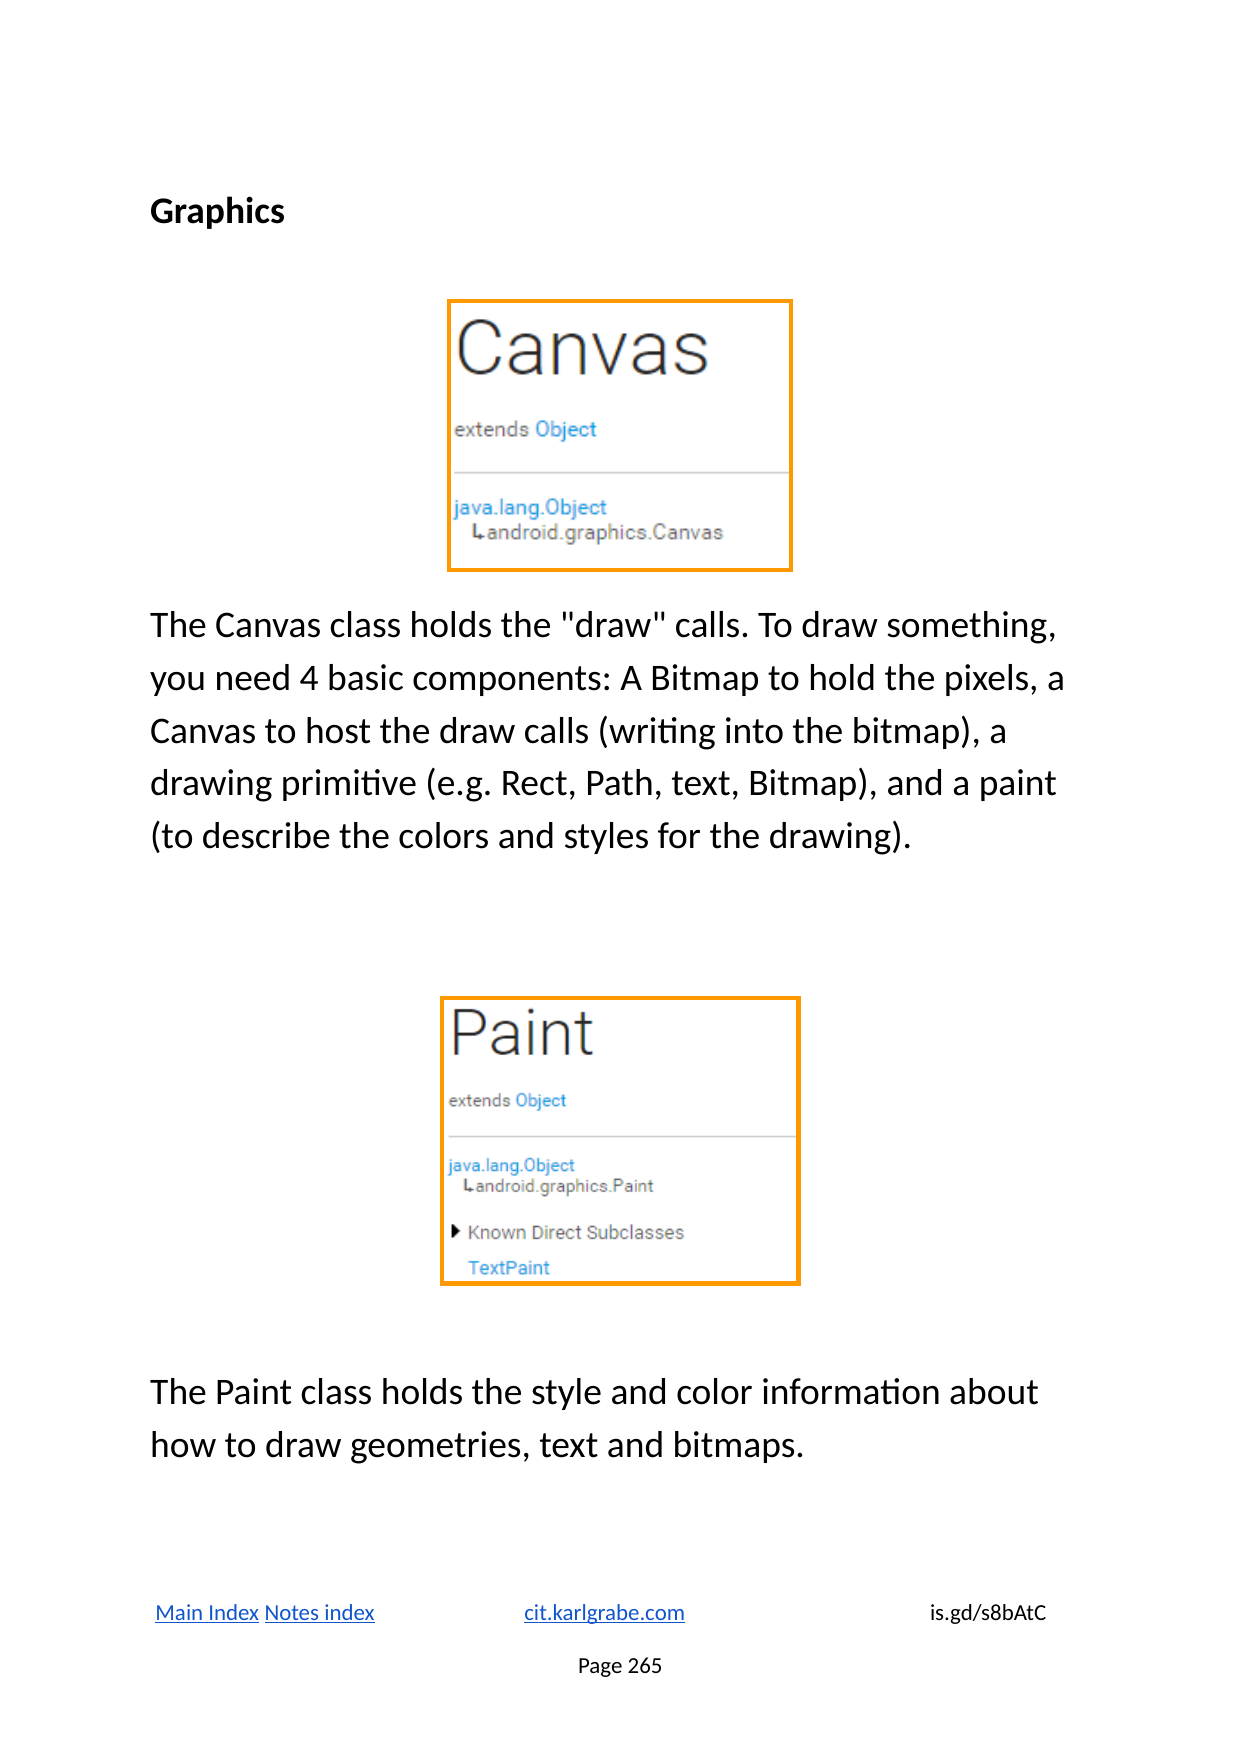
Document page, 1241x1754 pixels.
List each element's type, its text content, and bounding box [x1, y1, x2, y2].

picture [444, 1000, 796, 1281]
text The Paint class holds the style and color information about how to draw geometries, text and bitmaps. [150, 1368, 1090, 1466]
picture [451, 303, 789, 568]
text The Canvas class holds the "draw" calls. To draw something, you need 4 basic components: A Bitmap to hold the pixels, a Canvas to host the draw calls (writing into the bitmap), a drawing primitive (e.g. Rect, Path, text, Bitmap), and a paint (to describe the colors and styles for the drawing). [150, 601, 1090, 858]
subtitle Graphics [150, 187, 1090, 233]
